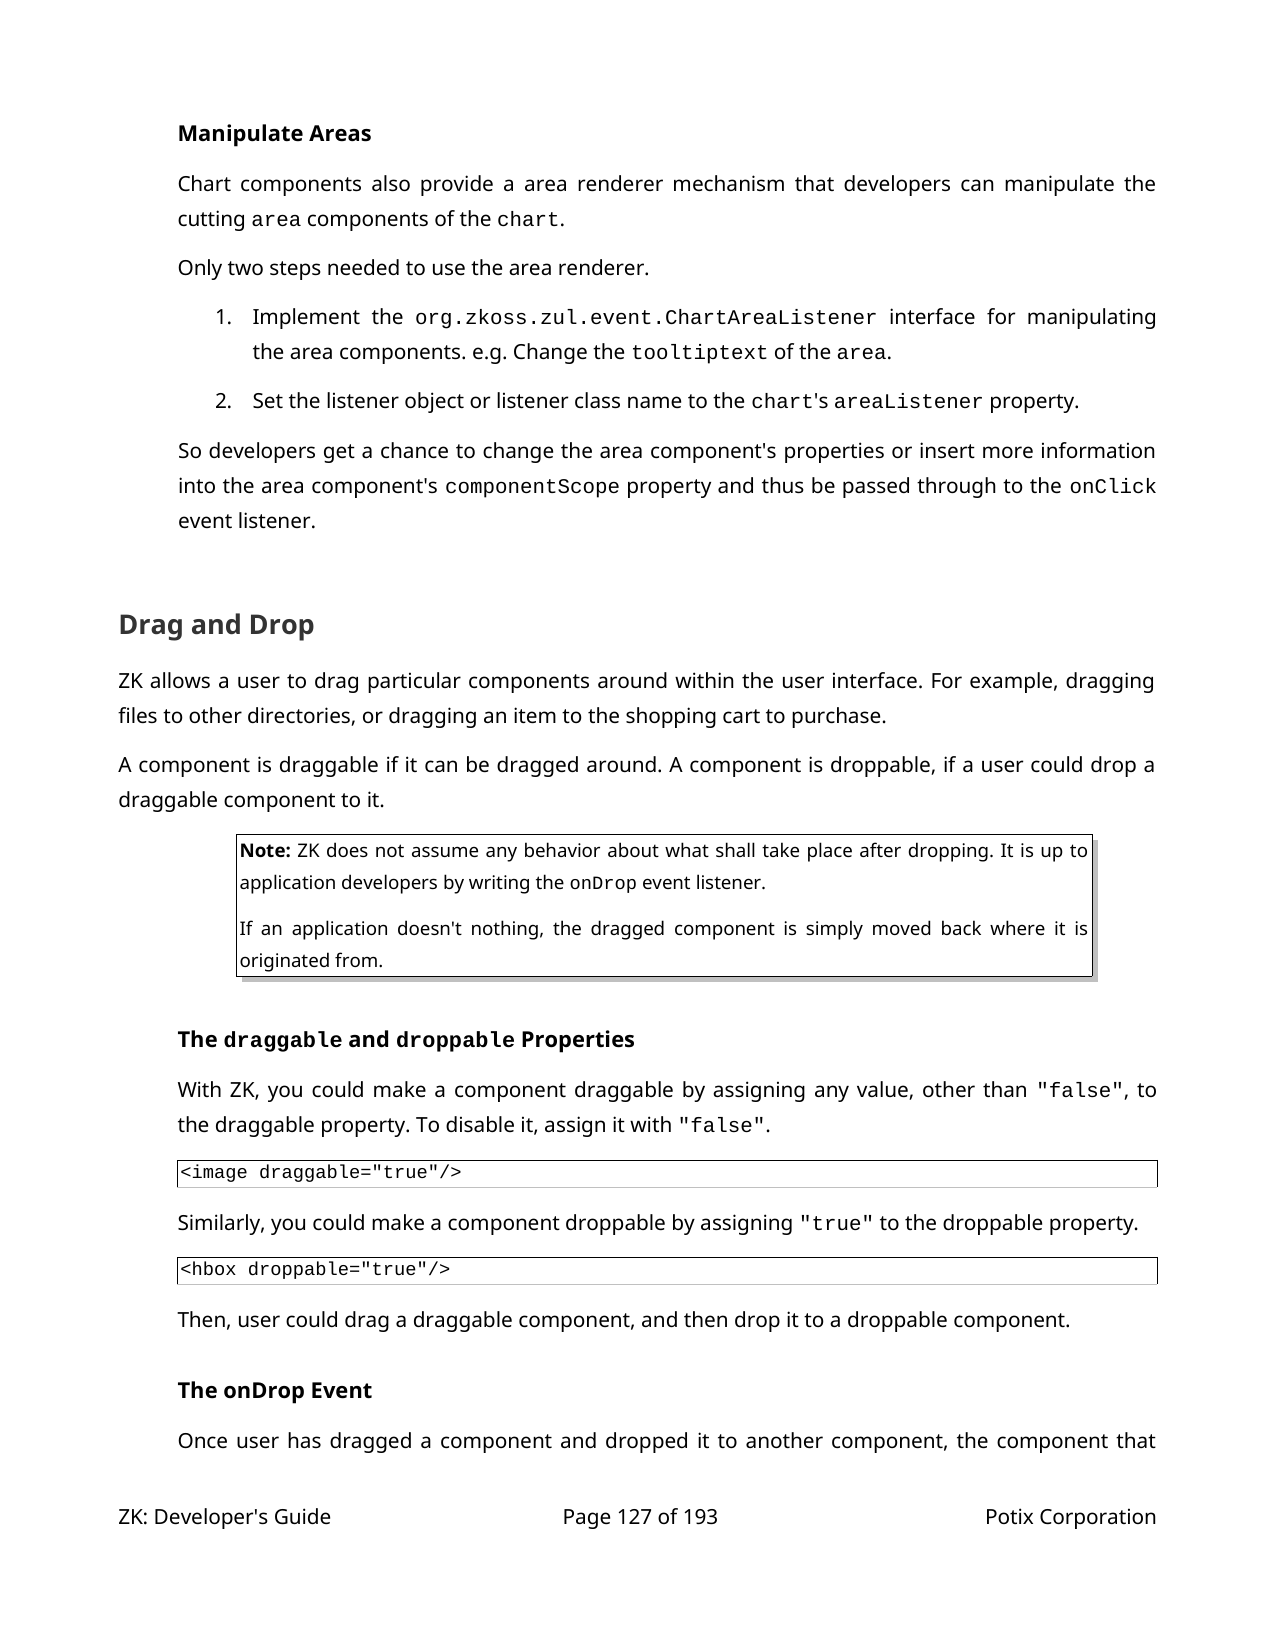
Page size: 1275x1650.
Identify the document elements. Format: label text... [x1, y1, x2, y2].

list Set the listener object or listener class name to the chart's areaListener property. [215, 387, 1157, 415]
text Only two steps needed to use the area renderer. [177, 253, 1157, 281]
text A component is draggable if it can be dragged around. A component is droppable, if a user could drop a draggable component to it. [118, 750, 1157, 813]
subtitle Manipulate Areas [177, 118, 1157, 148]
text Similarly, you could make a component droppable by assigning "true" to the droppable property. [177, 1208, 1157, 1236]
subtitle The onDrop Event [177, 1375, 1157, 1405]
text If an application doesn't nothing, the dragged component is simply moved back where it is originated from. [237, 912, 1092, 976]
text Once user has dragged a component and dropped it to another component, the component that [177, 1426, 1157, 1454]
text With ZK, you could make a component draggable by assigning any value, other than "false", to the draggable property. To disable it, assign it with "false". [177, 1075, 1157, 1139]
list Implement the org.zkoss.zul.event.ChartAreaListener interface for manipulating the area components. e.g. Change the tooltiptext of the area. [215, 302, 1157, 366]
text Then, user could drag a draggable component, and then drop it to a droppable component. [177, 1305, 1157, 1333]
text <image draggable="true"/> [178, 1161, 1157, 1187]
text Chart components also provide a area renderer mechanism that developers can manipulate the cutting area components of the chart. [177, 169, 1157, 232]
text So developers get a chance to change the area component's properties or insert more information into the area component's componentScope property and thus be passed through to the onClick event listener. [178, 436, 1157, 535]
subtitle The draggable and droppable Properties [177, 1024, 1157, 1054]
text Note: ZK does not assume any behavior about what shall take place after dropping. It is up to application developers by writing the onDrop event listener. [237, 835, 1092, 895]
text <hbox droppable="true"/> [178, 1258, 1157, 1284]
text ZK allows a user to drag particular components around within the user interface. For example, dragging files to other directories, or dragging an item to the shopping cart to purchase. [118, 666, 1157, 729]
subtitle Drag and Drop [118, 606, 1157, 642]
